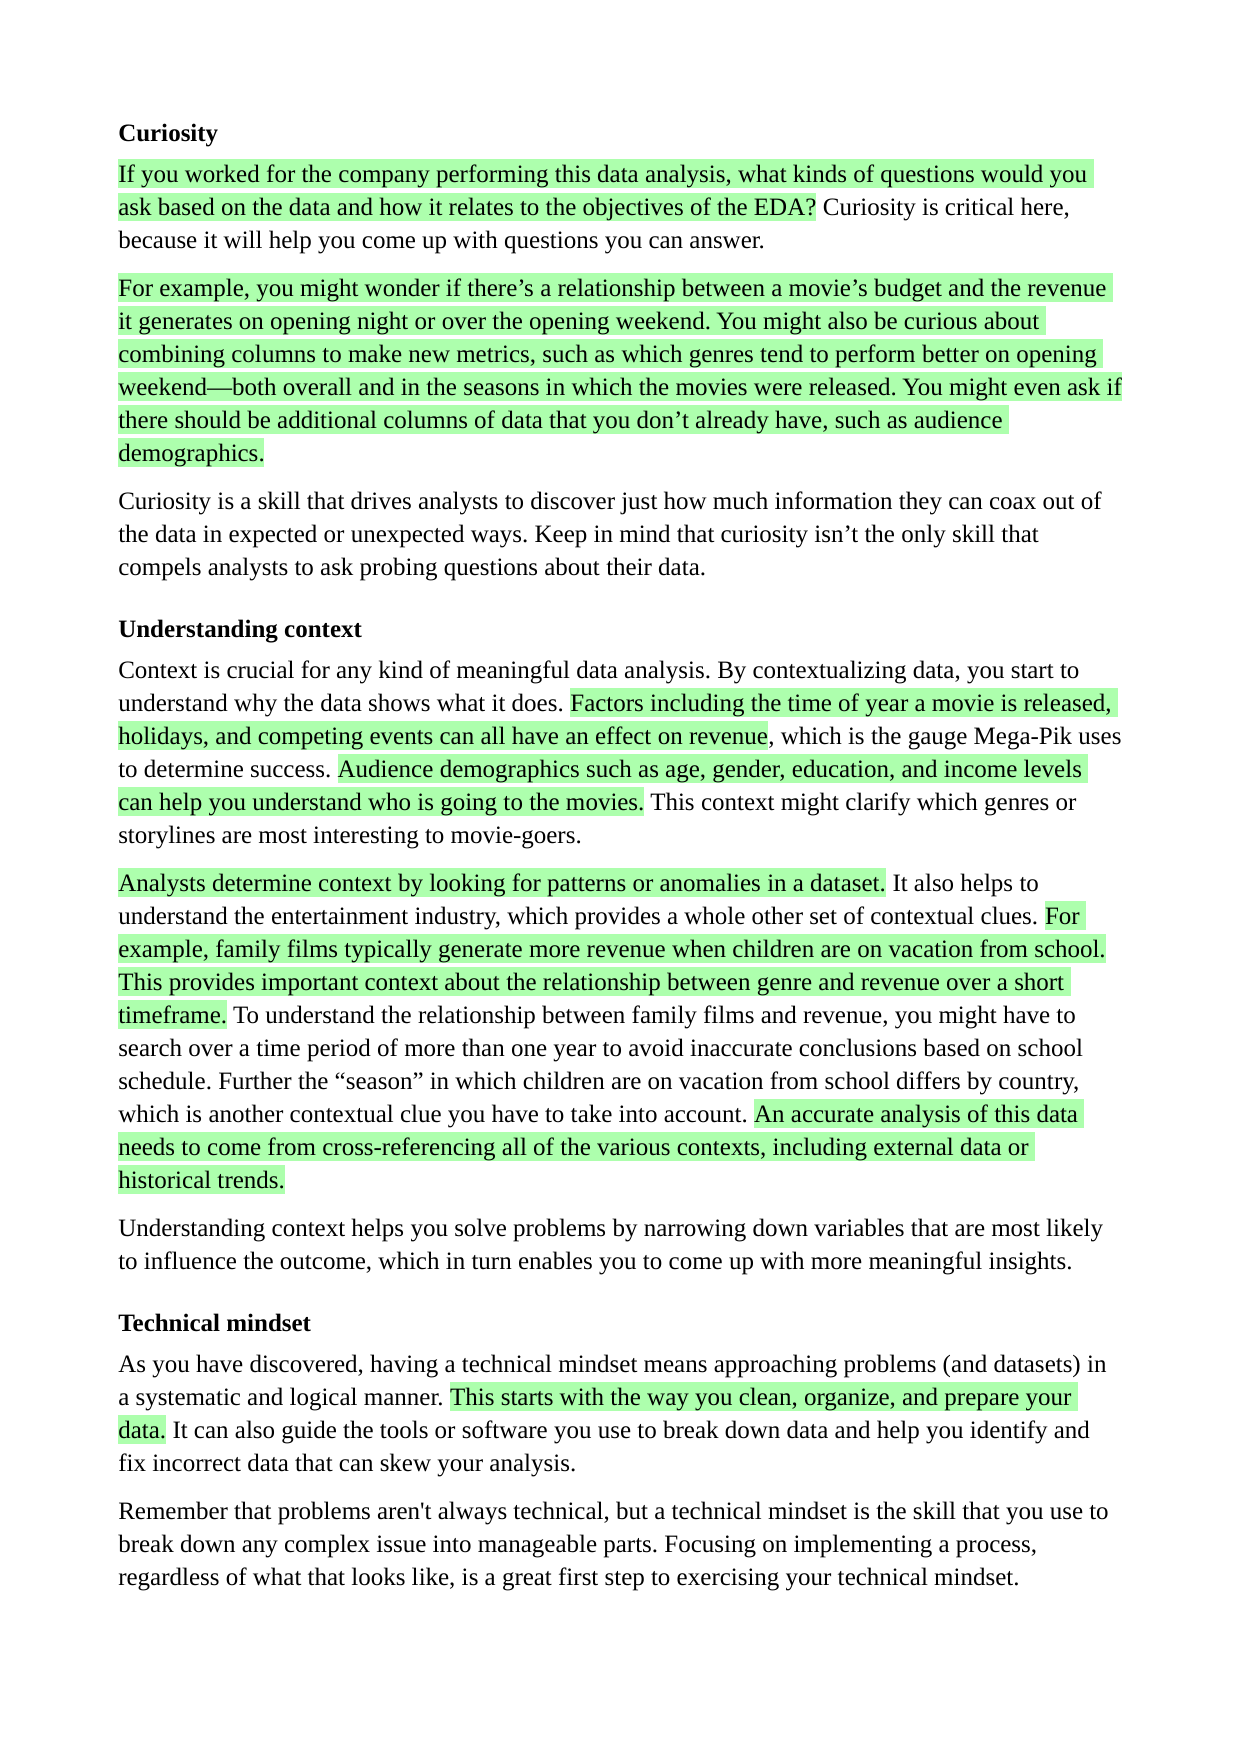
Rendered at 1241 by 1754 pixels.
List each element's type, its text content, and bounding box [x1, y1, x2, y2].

text Remember that problems aren't always technical, but a technical mindset is the skill that you use to break down any complex issue into manageable parts. Focusing on implementing a process, regardless of what that looks like, is a great first step to exercising your technical mindset. [118, 1496, 1122, 1591]
text As you have discovered, having a technical mindset means approaching problems (and datasets) in a systematic and logical manner. This starts with the way you clean, organize, and prepare your data. It can also guide the tools or software you use to break down data and help you identify and fix incorrect data that can skew your analysis. [118, 1349, 1122, 1477]
text Curiosity is a skill that drives analysts to discover just how much information they can coax out of the data in expected or unexpected ways. Keep in mind that curiosity isn’t the only skill that compels analysts to ask probing questions about their data. [118, 486, 1122, 581]
subtitle Curiosity [118, 118, 1122, 147]
text Context is crucial for any kind of meaningful data analysis. By contextualizing data, you start to understand why the data shows what it does. Factors including the time of year a movie is released, holidays, and competing events can all have an effect on revenue, which is the gauge Mega-Pik uses to determine success. Audience demographics such as age, gender, education, and income levels can help you understand who is going to the movies. This context might clarify which genres or storylines are most interesting to movie-goers. [118, 655, 1122, 849]
subtitle Technical mindset [118, 1308, 1122, 1337]
text If you worked for the company performing this data analysis, what kinds of questions would you ask based on the data and how it relates to the objectives of the EDA? Curiosity is critical here, because it will help you come up with questions you can answer. [118, 159, 1122, 254]
text Analysts determine context by looking for patterns or anomalies in a dataset. It also helps to understand the entertainment industry, which provides a whole other set of contextual clues. For example, family films typically generate more revenue when children are on vacation from school. This provides important context about the relationship between genre and revenue over a short timeframe. To understand the relationship between family films and revenue, you might have to search over a time period of more than one year to avoid inaccurate conclusions based on school schedule. Further the “season” in which children are on vacation from school differs by country, which is another contextual clue you have to take into account. An accurate analysis of this data needs to come from cross-referencing all of the various contexts, including external data or historical trends. [118, 868, 1122, 1194]
text For example, you might wonder if there’s a relationship between a movie’s budget and the revenue it generates on opening night or over the opening weekend. You might also be curious about combining columns to make new metrics, such as which genres tend to perform better on opening weekend—both overall and in the seasons in which the movies were released. You might even ask if there should be additional columns of data that you don’t already have, such as audience demographics. [118, 273, 1122, 467]
subtitle Understanding context [118, 614, 1122, 643]
text Understanding context helps you solve problems by narrowing down variables that are most likely to influence the outcome, which in turn enables you to come up with more meaningful insights. [118, 1213, 1122, 1274]
